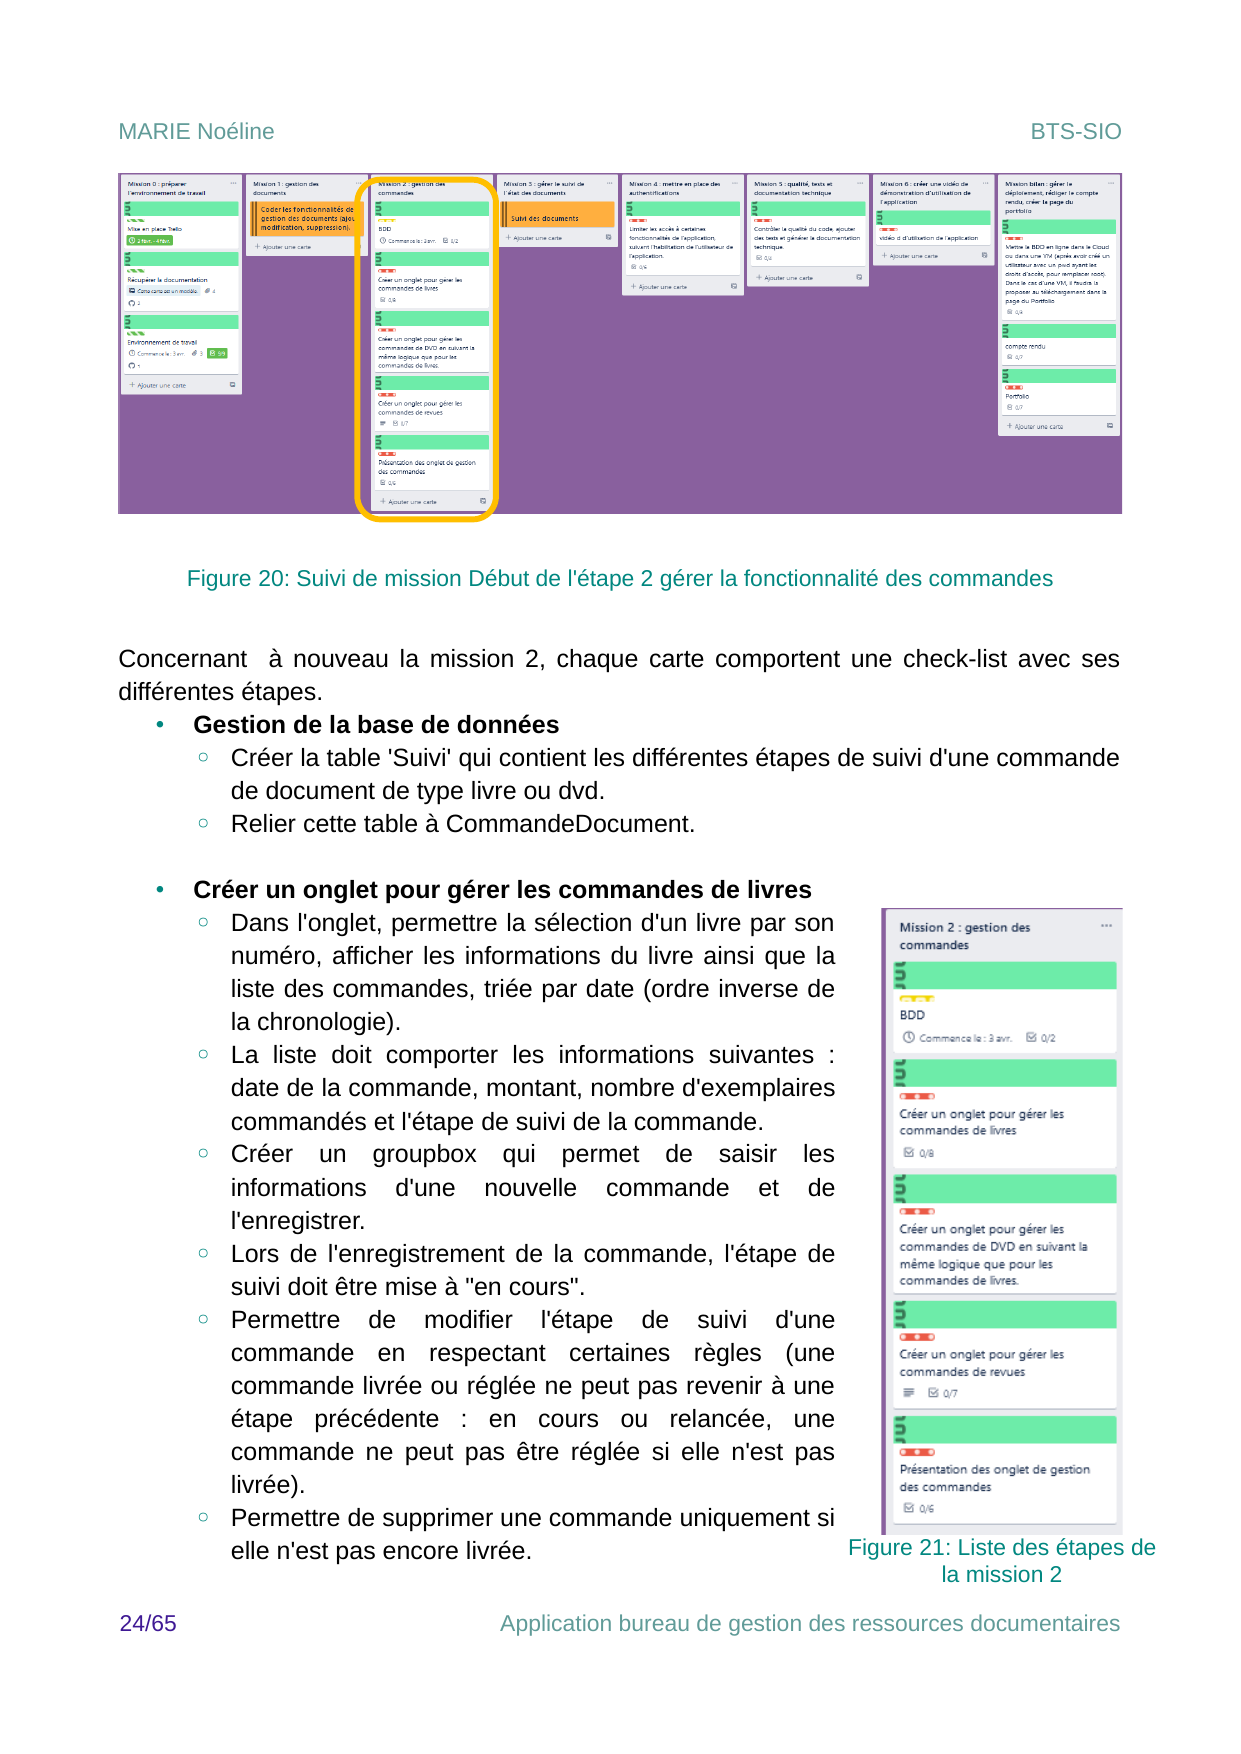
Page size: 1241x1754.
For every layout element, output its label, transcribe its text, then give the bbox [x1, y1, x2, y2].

list Figure 21: Liste des étapes de la mission 2 [836, 1535, 1168, 1587]
list Dans l'onglet, permettre la sélection d'un livre par son numéro, afficher les informations du livre ainsi que la liste des commandes, triée par date (ordre inverse de la chronologie). [193, 908, 881, 1036]
picture [881, 908, 1123, 1535]
picture [118, 173, 1123, 514]
text Figure 20: Suivi de mission Début de l'étape 2 gérer la fonctionnalité des commandes [118, 565, 1122, 591]
list Permettre de supprimer une commande uniquement si elle n'est pas encore livrée. [193, 1503, 836, 1565]
list Lors de l'enregistrement de la commande, l'étape de suivi doit être mise à "en cours". [193, 1239, 836, 1301]
list Permettre de modifier l'étape de suivi d'une commande en respectant certaines règles (une commande livrée ou réglée ne peut pas revenir à une étape précédente : en cours ou relancée, une commande ne peut pas être réglée si elle n'est pas livrée). [193, 1305, 836, 1499]
picture [361, 183, 492, 514]
text Concernant à nouveau la mission 2, chaque carte comportent une check-list avec ses différentes étapes. [118, 643, 1122, 705]
list Créer un onglet pour gérer les commandes de livres [156, 875, 1122, 904]
list Relier cette table à CommandeDocument. [193, 809, 1122, 838]
list Créer un groupbox qui permet de saisir les informations d'une nouvelle commande et de l'enregistrer. [193, 1139, 836, 1234]
list Créer la table 'Suivi' qui contient les différentes étapes de suivi d'une commande de document de type livre ou dvd. [193, 743, 1122, 804]
list La liste doit comporter les informations suivantes : date de la commande, montant, nombre d'exemplaires commandés et l'étape de suivi de la commande. [193, 1040, 836, 1135]
list Gestion de la base de données [156, 709, 1122, 738]
